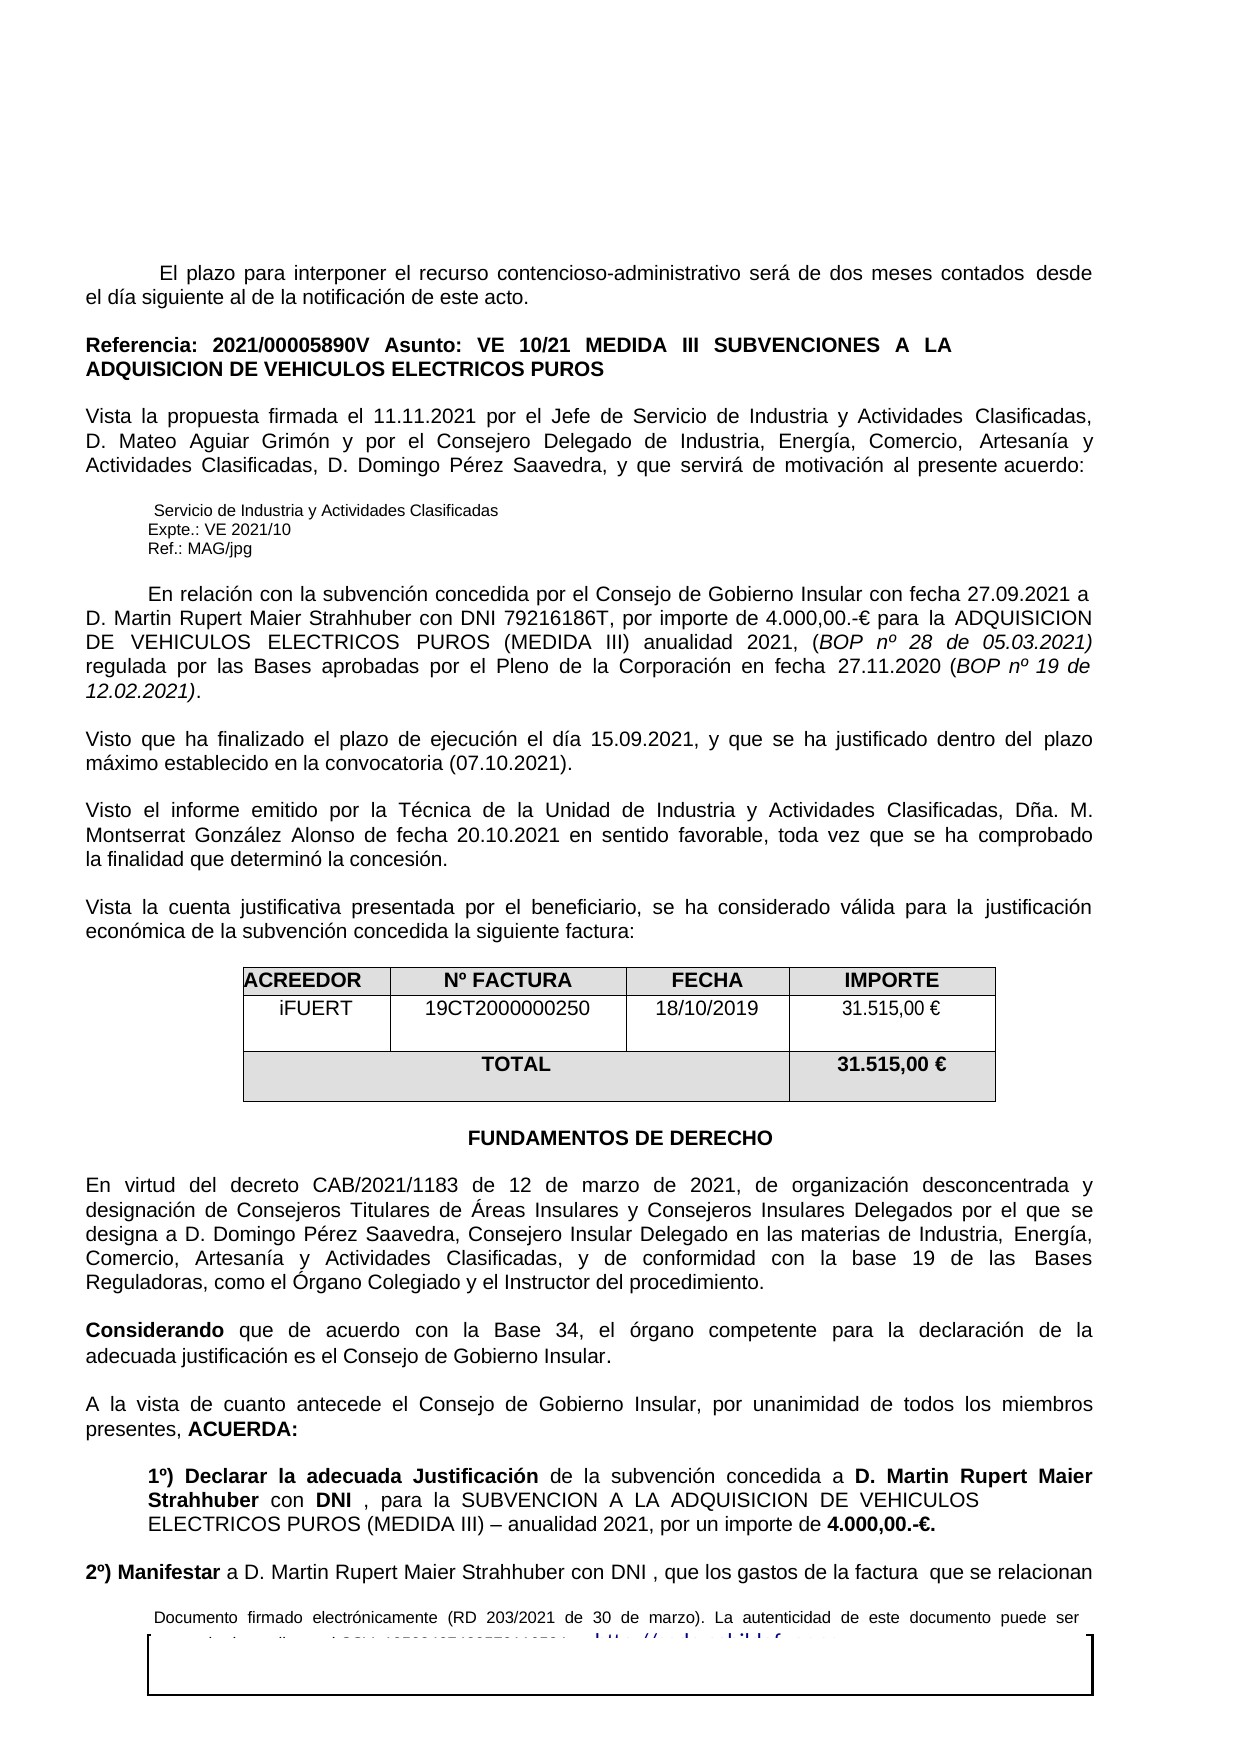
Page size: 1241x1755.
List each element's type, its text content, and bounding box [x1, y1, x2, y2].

text Visto el informe emitido por la Técnica de la Unidad de Industria y Actividades Clasificadas, Dña. M. Montserrat González Alonso de fecha 20.10.2021 en sentido favorable, toda vez que se ha comprobado la finalidad que determinó la concesión. [85, 798, 1093, 871]
text En relación con la subvención concedida por el Consejo de Gobierno Insular con fecha 27.09.2021 a [148, 582, 1107, 606]
text El plazo para interponer el recurso contencioso-administrativo será de dos meses contados desde el día siguiente al de la notificación de este acto. [85, 260, 1093, 308]
text 1º) Declarar la adecuada Justificación de la subvención concedida a D. Martin Rupert Maier Strahhuber con DNI , para la SUBVENCION A LA ADQUISICION DE VEHICULOS [148, 1464, 1093, 1512]
text Visto que ha finalizado el plazo de ejecución el día 15.09.2021, y que se ha justificado dentro del plazo máximo establecido en la convocatoria (07.10.2021). [85, 726, 1093, 774]
text ELECTRICOS PUROS (MEDIDA III) – anualidad 2021, por un importe de 4.000,00.-€. [148, 1512, 1107, 1536]
table_cell 31.515,00 € [790, 1052, 995, 1101]
text A la vista de cuanto antecede el Consejo de Gobierno Insular, por unanimidad de todos los miembros presentes, ACUERDA: [85, 1392, 1093, 1440]
table_header FECHA [627, 968, 789, 995]
table_cell 19CT2000000250 [391, 996, 626, 1051]
table_cell 18/10/2019 [627, 996, 789, 1051]
table_header Nº FACTURA [391, 968, 626, 995]
table_header IMPORTE [790, 968, 995, 995]
text Ref.: MAG/jpg [148, 539, 1107, 558]
table_cell 31.515,00 € [790, 996, 995, 1051]
table_cell iFUERT [244, 996, 390, 1051]
text Vista la propuesta firmada el 11.11.2021 por el Jefe de Servicio de Industria y Actividades Clasificadas, D. Mateo Aguiar Grimón y por el Consejero Delegado de Industria, Energía, Comercio, Artesanía y Actividades Clasificadas, D. Domingo Pérez Saavedra, y que servirá de motivación al presente acuerdo: [85, 404, 1093, 477]
table_cell TOTAL [244, 1052, 789, 1101]
text Considerando que de acuerdo con la Base 34, el órgano competente para la declaración de la adecuada justificación es el Consejo de Gobierno Insular. [85, 1318, 1093, 1368]
text En virtud del decreto CAB/2021/1183 de 12 de marzo de 2021, de organización desconcentrada y designación de Consejeros Titulares de Áreas Insulares y Consejeros Insulares Delegados por el que se designa a D. Domingo Pérez Saavedra, Consejero Insular Delegado en las materias de Industria, Energía, Comercio, Artesanía y Actividades Clasificadas, y de conformidad con la base 19 de las Bases Reguladoras, como el Órgano Colegiado y el Instructor del procedimiento. [85, 1173, 1093, 1294]
subtitle Referencia: 2021/00005890V Asunto: VE 10/21 MEDIDA III SUBVENCIONES A LA ADQUISICION DE VEHICULOS ELECTRICOS PUROS [85, 332, 1093, 381]
text D. Martin Rupert Maier Strahhuber con DNI 79216186T, por importe de 4.000,00.-€ para la ADQUISICION DE VEHICULOS ELECTRICOS PUROS (MEDIDA III) anualidad 2021, (BOP nº 28 de 05.03.2021) regulada por las Bases aprobadas por el Pleno de la Corporación en fecha 27.11.2020 (BOP nº 19 de 12.02.2021). [85, 606, 1093, 702]
text Vista la cuenta justificativa presentada por el beneficiario, se ha considerado válida para la justificación económica de la subvención concedida la siguiente factura: [85, 894, 1093, 943]
table_header ACREEDOR [244, 968, 390, 995]
subtitle FUNDAMENTOS DE DERECHO [467, 1126, 774, 1149]
text Servicio de Industria y Actividades Clasificadas Expte.: VE 2021/10 [148, 501, 528, 539]
text 2º) Manifestar a D. Martin Rupert Maier Strahhuber con DNI , que los gastos de la factura que se relacionan [85, 1560, 1093, 1584]
